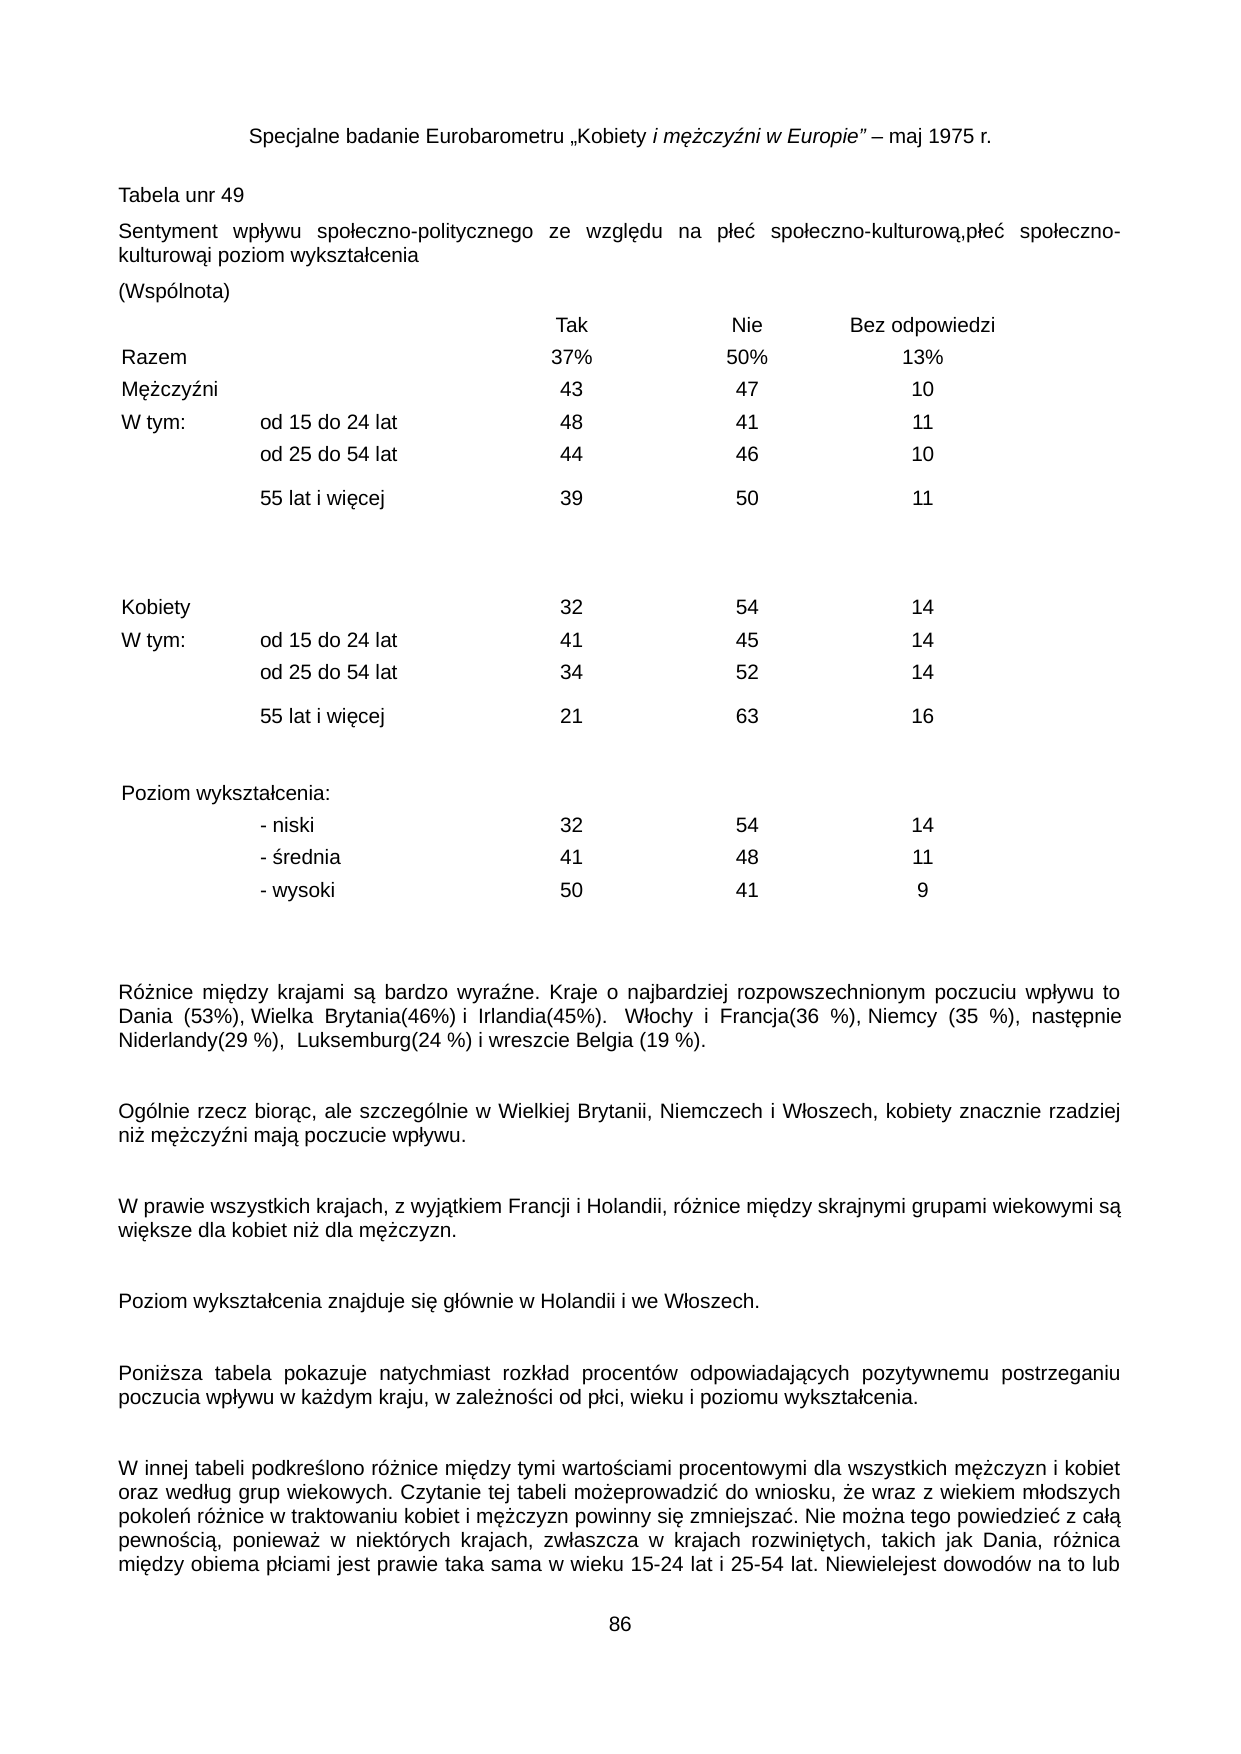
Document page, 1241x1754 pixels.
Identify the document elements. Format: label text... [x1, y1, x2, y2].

table_cell 50% [659, 341, 835, 373]
table_cell [835, 776, 1010, 809]
table_cell 50 [484, 874, 659, 906]
table_cell 11 [835, 841, 1010, 873]
table_cell [257, 906, 484, 938]
table_cell 21 [484, 688, 659, 744]
table_cell 14 [835, 656, 1010, 688]
table_cell [257, 373, 484, 405]
table_cell 14 [835, 809, 1010, 841]
text Sentyment wpływu społeczno-politycznego ze względu na płeć społeczno-kulturową,płeć społeczno-kulturowąi poziom wykształcenia [118, 219, 1122, 267]
text W prawie wszystkich krajach, z wyjątkiem Francji i Holandii, różnice między skrajnymi grupami wiekowymi są większe dla kobiet niż dla mężczyzn. [118, 1194, 1122, 1242]
table_cell 48 [484, 405, 659, 438]
table_cell 13% [835, 341, 1010, 373]
table_cell [835, 559, 1010, 591]
table_cell 10 [835, 438, 1010, 470]
table_cell [659, 559, 835, 591]
text Tabela unr 49 [118, 183, 1122, 207]
table_cell 50 [659, 470, 835, 526]
table_cell [257, 559, 484, 591]
table_cell [118, 688, 257, 744]
table_cell - wysoki [257, 874, 484, 906]
table_cell 37% [484, 341, 659, 373]
table_cell [118, 656, 257, 688]
table_cell 41 [659, 405, 835, 438]
table_cell 39 [484, 470, 659, 526]
text (Wspólnota) [118, 278, 1122, 302]
table_cell 41 [659, 874, 835, 906]
table_cell 14 [835, 623, 1010, 656]
table_cell [484, 559, 659, 591]
table_header Bez odpowiedzi [835, 308, 1010, 341]
table_header [257, 308, 484, 341]
text Różnice między krajami są bardzo wyraźne. Kraje o najbardziej rozpowszechnionym poczuciu wpływu to Dania (53%), Wielka Brytania(46%) i Irlandia(45%). Włochy i Francja(36 %), Niemcy (35 %), następnie Niderlandy(29 %), Luksemburg(24 %) i wreszcie Belgia (19 %). [118, 980, 1122, 1052]
table_cell Poziom wykształcenia: [118, 776, 484, 809]
table_cell [257, 591, 484, 623]
text Poziom wykształcenia znajduje się głównie w Holandii i we Włoszech. [118, 1289, 1122, 1313]
table_cell 32 [484, 591, 659, 623]
table_header Tak [484, 308, 659, 341]
table_cell 11 [835, 470, 1010, 526]
table_cell 63 [659, 688, 835, 744]
table_cell 55 lat i więcej [257, 688, 484, 744]
table_cell Razem [118, 341, 257, 373]
table_cell 10 [835, 373, 1010, 405]
table_cell 44 [484, 438, 659, 470]
table_cell 16 [835, 688, 1010, 744]
table_cell 54 [659, 809, 835, 841]
table_cell [659, 744, 835, 776]
table_cell [118, 874, 257, 906]
table_cell [835, 744, 1010, 776]
table_cell [484, 744, 659, 776]
table_header [118, 308, 257, 341]
table_cell 46 [659, 438, 835, 470]
table_cell [659, 776, 835, 809]
table_cell [659, 526, 835, 558]
table_cell 14 [835, 591, 1010, 623]
table_cell - średnia [257, 841, 484, 873]
table_cell [118, 744, 257, 776]
table_cell [484, 776, 659, 809]
table_cell Kobiety [118, 591, 257, 623]
table_cell - niski [257, 809, 484, 841]
table_cell [659, 906, 835, 938]
table_cell W tym: [118, 405, 257, 438]
table_cell od 15 do 24 lat [257, 405, 484, 438]
table_cell 41 [484, 841, 659, 873]
table_cell 48 [659, 841, 835, 873]
table_cell [118, 906, 257, 938]
table_cell 47 [659, 373, 835, 405]
table_cell [257, 341, 484, 373]
table_cell [257, 744, 484, 776]
table_cell 52 [659, 656, 835, 688]
table_cell [118, 438, 257, 470]
table_cell 54 [659, 591, 835, 623]
table_cell 45 [659, 623, 835, 656]
table_cell od 15 do 24 lat [257, 623, 484, 656]
text Poniższa tabela pokazuje natychmiast rozkład procentów odpowiadających pozytywnemu postrzeganiu poczucia wpływu w każdym kraju, w zależności od płci, wieku i poziomu wykształcenia. [118, 1361, 1122, 1408]
table_cell 34 [484, 656, 659, 688]
table_cell [118, 470, 257, 526]
table_cell 55 lat i więcej [257, 470, 484, 526]
table_cell [835, 906, 1010, 938]
text Ogólnie rzecz biorąc, ale szczególnie w Wielkiej Brytanii, Niemczech i Włoszech, kobiety znacznie rzadziej niż mężczyźni mają poczucie wpływu. [118, 1099, 1122, 1147]
table_cell Mężczyźni [118, 373, 257, 405]
table_cell od 25 do 54 lat [257, 656, 484, 688]
table_cell 41 [484, 623, 659, 656]
table_cell 43 [484, 373, 659, 405]
table_cell [257, 526, 484, 558]
table_cell [118, 559, 257, 591]
table_cell 32 [484, 809, 659, 841]
table_header Nie [659, 308, 835, 341]
table_cell od 25 do 54 lat [257, 438, 484, 470]
table_cell [118, 809, 257, 841]
table_cell [835, 526, 1010, 558]
table_cell [118, 841, 257, 873]
table_cell [118, 526, 257, 558]
table_cell 11 [835, 405, 1010, 438]
table_cell 9 [835, 874, 1010, 906]
table_cell [484, 526, 659, 558]
text W innej tabeli podkreślono różnice między tymi wartościami procentowymi dla wszystkich mężczyzn i kobiet oraz według grup wiekowych. Czytanie tej tabeli możeprowadzić do wniosku, że wraz z wiekiem młodszych pokoleń różnice w traktowaniu kobiet i mężczyzn powinny się zmniejszać. Nie można tego powiedzieć z całą pewnością, ponieważ w niektórych krajach, zwłaszcza w krajach rozwiniętych, takich jak Dania, różnica między obiema płciami jest prawie taka sama w wieku 15-24 lat i 25-54 lat. Niewielejest dowodów na to lub [118, 1456, 1122, 1576]
table_cell W tym: [118, 623, 257, 656]
table_cell [484, 906, 659, 938]
